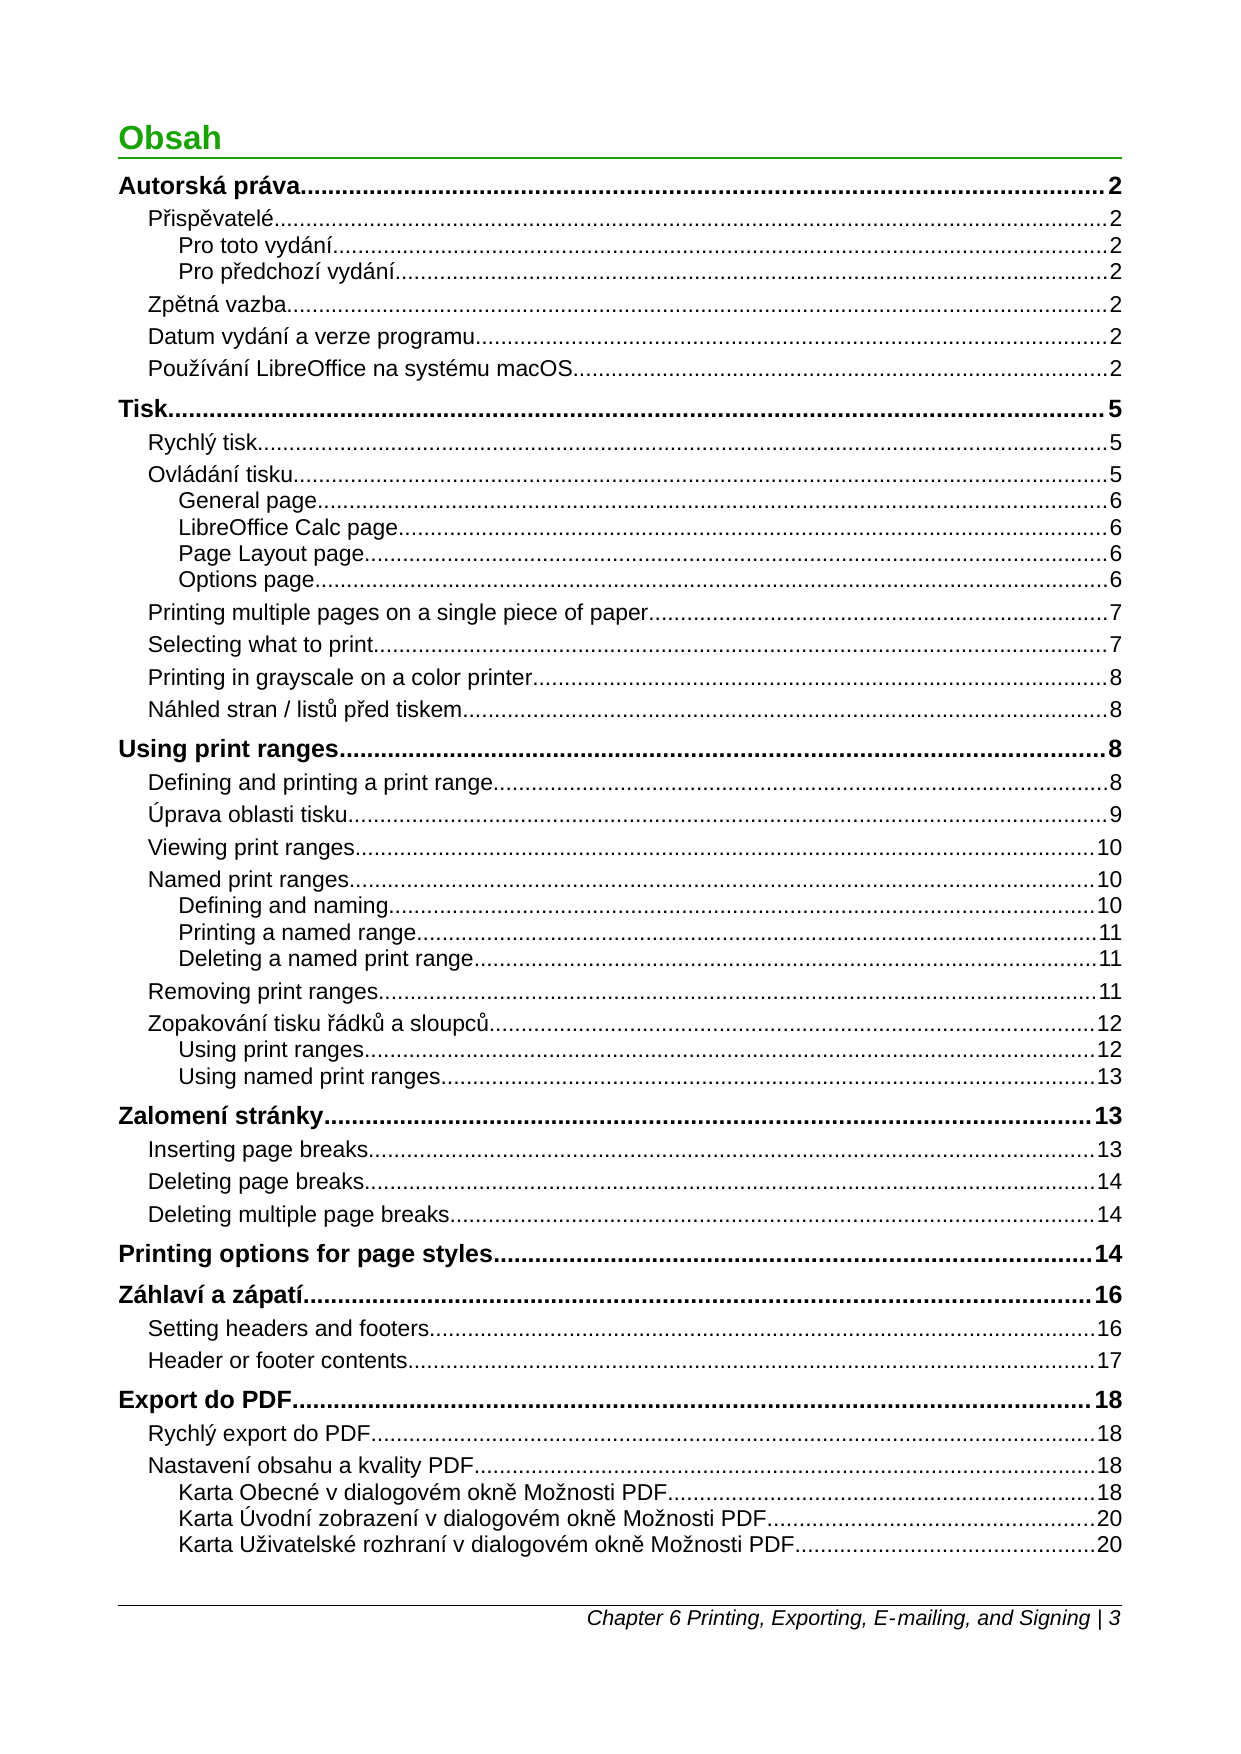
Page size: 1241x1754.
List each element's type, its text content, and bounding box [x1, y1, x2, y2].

text Zalomení stránky 13 [118, 1101, 1122, 1130]
text Autorská práva 2 [118, 171, 1122, 199]
text Záhlaví a zápatí 16 [118, 1280, 1122, 1308]
text LibreOffice Calc page 6 [178, 513, 1122, 540]
text Pro předchozí vydání 2 [178, 258, 1122, 284]
text Karta Uživatelské rozhraní v dialogovém okně Možnosti PDF 20 [178, 1531, 1122, 1558]
text Defining and naming 10 [178, 892, 1122, 919]
text Karta Úvodní zobrazení v dialogovém okně Možnosti PDF 20 [178, 1505, 1122, 1531]
text Deleting multiple page breaks 14 [148, 1201, 1122, 1227]
text Datum vydání a verze programu 2 [148, 323, 1122, 349]
text Printing multiple pages on a single piece of paper 7 [148, 599, 1122, 625]
text Using print ranges 12 [178, 1036, 1122, 1063]
text Printing a named range 11 [178, 919, 1122, 945]
text Options page 6 [178, 566, 1122, 593]
text Named print ranges 10 [148, 866, 1122, 892]
text Přispěvatelé 2 [148, 205, 1122, 232]
text General page 6 [178, 487, 1122, 513]
text Export do PDF 18 [118, 1385, 1122, 1414]
text Using named print ranges 13 [178, 1063, 1122, 1089]
text Viewing print ranges 10 [148, 834, 1122, 860]
text Using print ranges 8 [118, 734, 1122, 763]
text Zpětná vazba 2 [148, 291, 1122, 317]
text Náhled stran / listů před tiskem 8 [148, 696, 1122, 722]
subtitle Obsah [118, 118, 1122, 157]
text Úprava oblasti tisku 9 [148, 801, 1122, 828]
text Selecting what to print 7 [148, 631, 1122, 657]
text Defining and printing a print range 8 [148, 769, 1122, 795]
text Printing in grayscale on a color printer 8 [148, 663, 1122, 690]
text Inserting page breaks 13 [148, 1136, 1122, 1162]
text Setting headers and footers 16 [148, 1314, 1122, 1341]
text Printing options for page styles 14 [118, 1239, 1122, 1268]
text Deleting a named print range 11 [178, 945, 1122, 972]
text Rychlý export do PDF 18 [148, 1420, 1122, 1446]
text Zopakování tisku řádků a sloupců 12 [148, 1010, 1122, 1036]
text Removing print ranges 11 [148, 978, 1122, 1004]
text Tisk 5 [118, 394, 1122, 422]
text Karta Obecné v dialogovém okně Možnosti PDF 18 [178, 1479, 1122, 1505]
text Ovládání tisku 5 [148, 461, 1122, 487]
text Pro toto vydání 2 [178, 232, 1122, 258]
text Page Layout page 6 [178, 540, 1122, 566]
text Deleting page breaks 14 [148, 1168, 1122, 1194]
text Header or footer contents 17 [148, 1347, 1122, 1373]
text Rychlý tisk 5 [148, 428, 1122, 455]
text Nastavení obsahu a kvality PDF 18 [148, 1452, 1122, 1479]
text Používání LibreOffice na systému macOS 2 [148, 355, 1122, 382]
